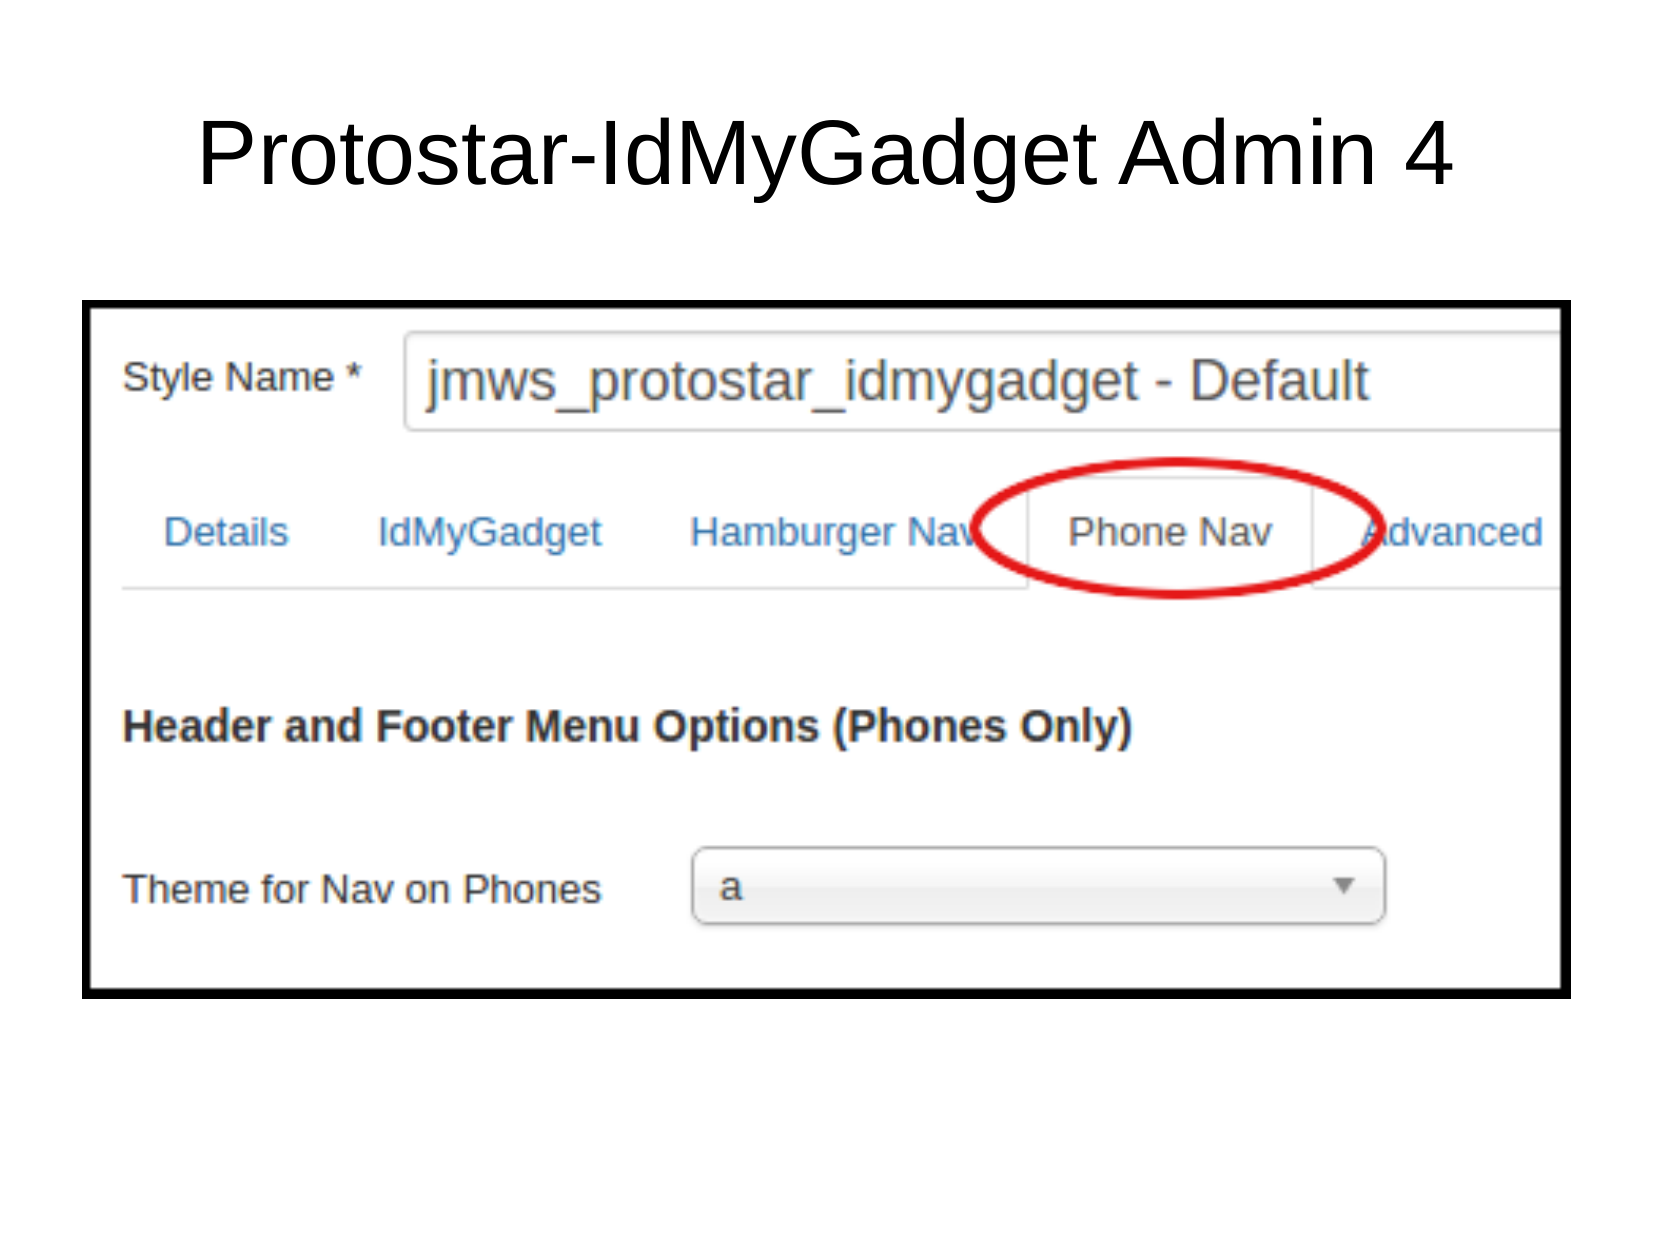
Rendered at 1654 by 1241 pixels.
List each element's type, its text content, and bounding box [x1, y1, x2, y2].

title Protostar-IdMyGadget Admin 4 [82, 49, 1571, 257]
picture [82, 300, 1571, 999]
